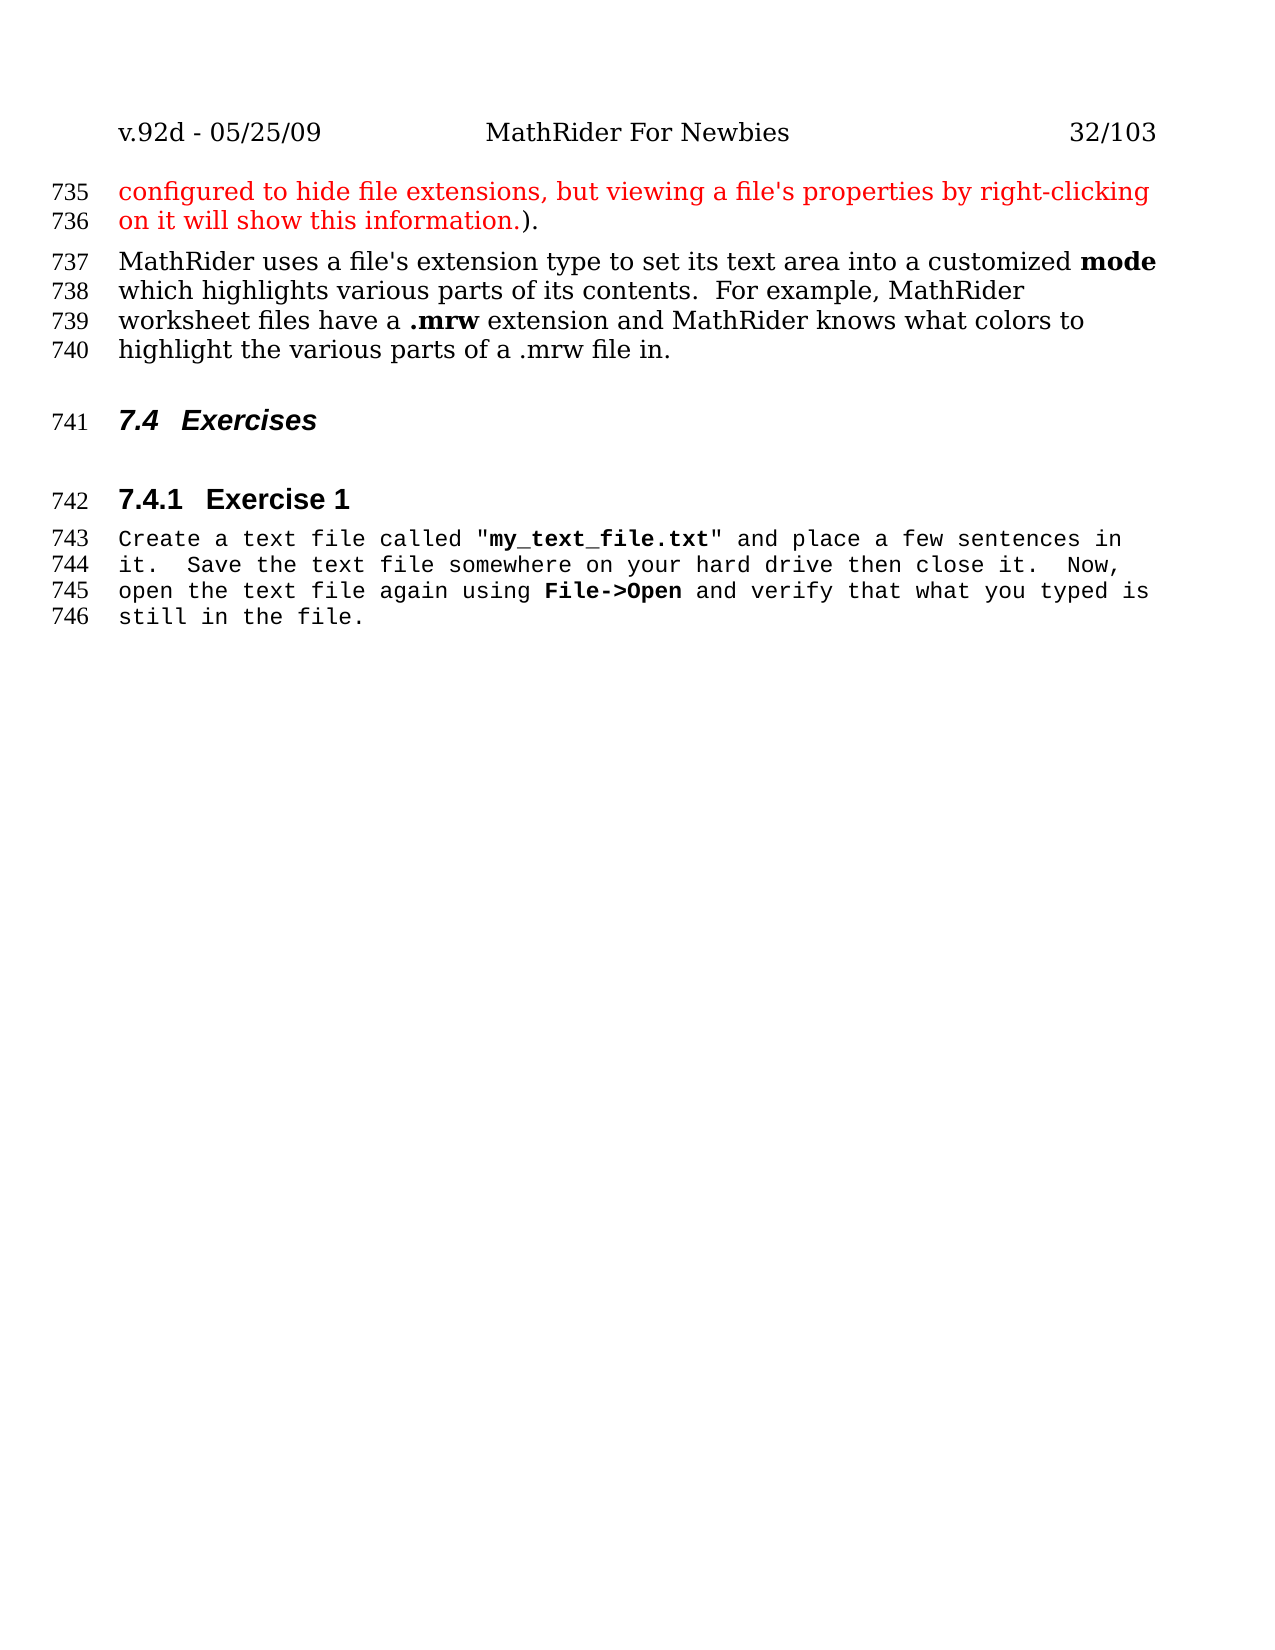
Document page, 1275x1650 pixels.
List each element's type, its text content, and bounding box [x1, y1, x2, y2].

text configured to hide file extensions, but viewing a file's properties by right-clicking on it will show this information.). [118, 177, 1157, 235]
subtitle Exercise 1 [118, 482, 1157, 515]
subtitle Exercises [118, 403, 1157, 437]
text MathRider uses a file's extension type to set its text area into a customized mode which highlights various parts of its contents. For example, MathRider worksheet files have a .mrw extension and MathRider knows what colors to highlight the various parts of a .mrw file in. [118, 247, 1157, 364]
text Create a text file called "my_text_file.txt" and place a few sentences in it. Save the text file somewhere on your hard drive then close it. Now, open the text file again using File->Open and verify that what you typed is still in the file. [118, 527, 1157, 631]
